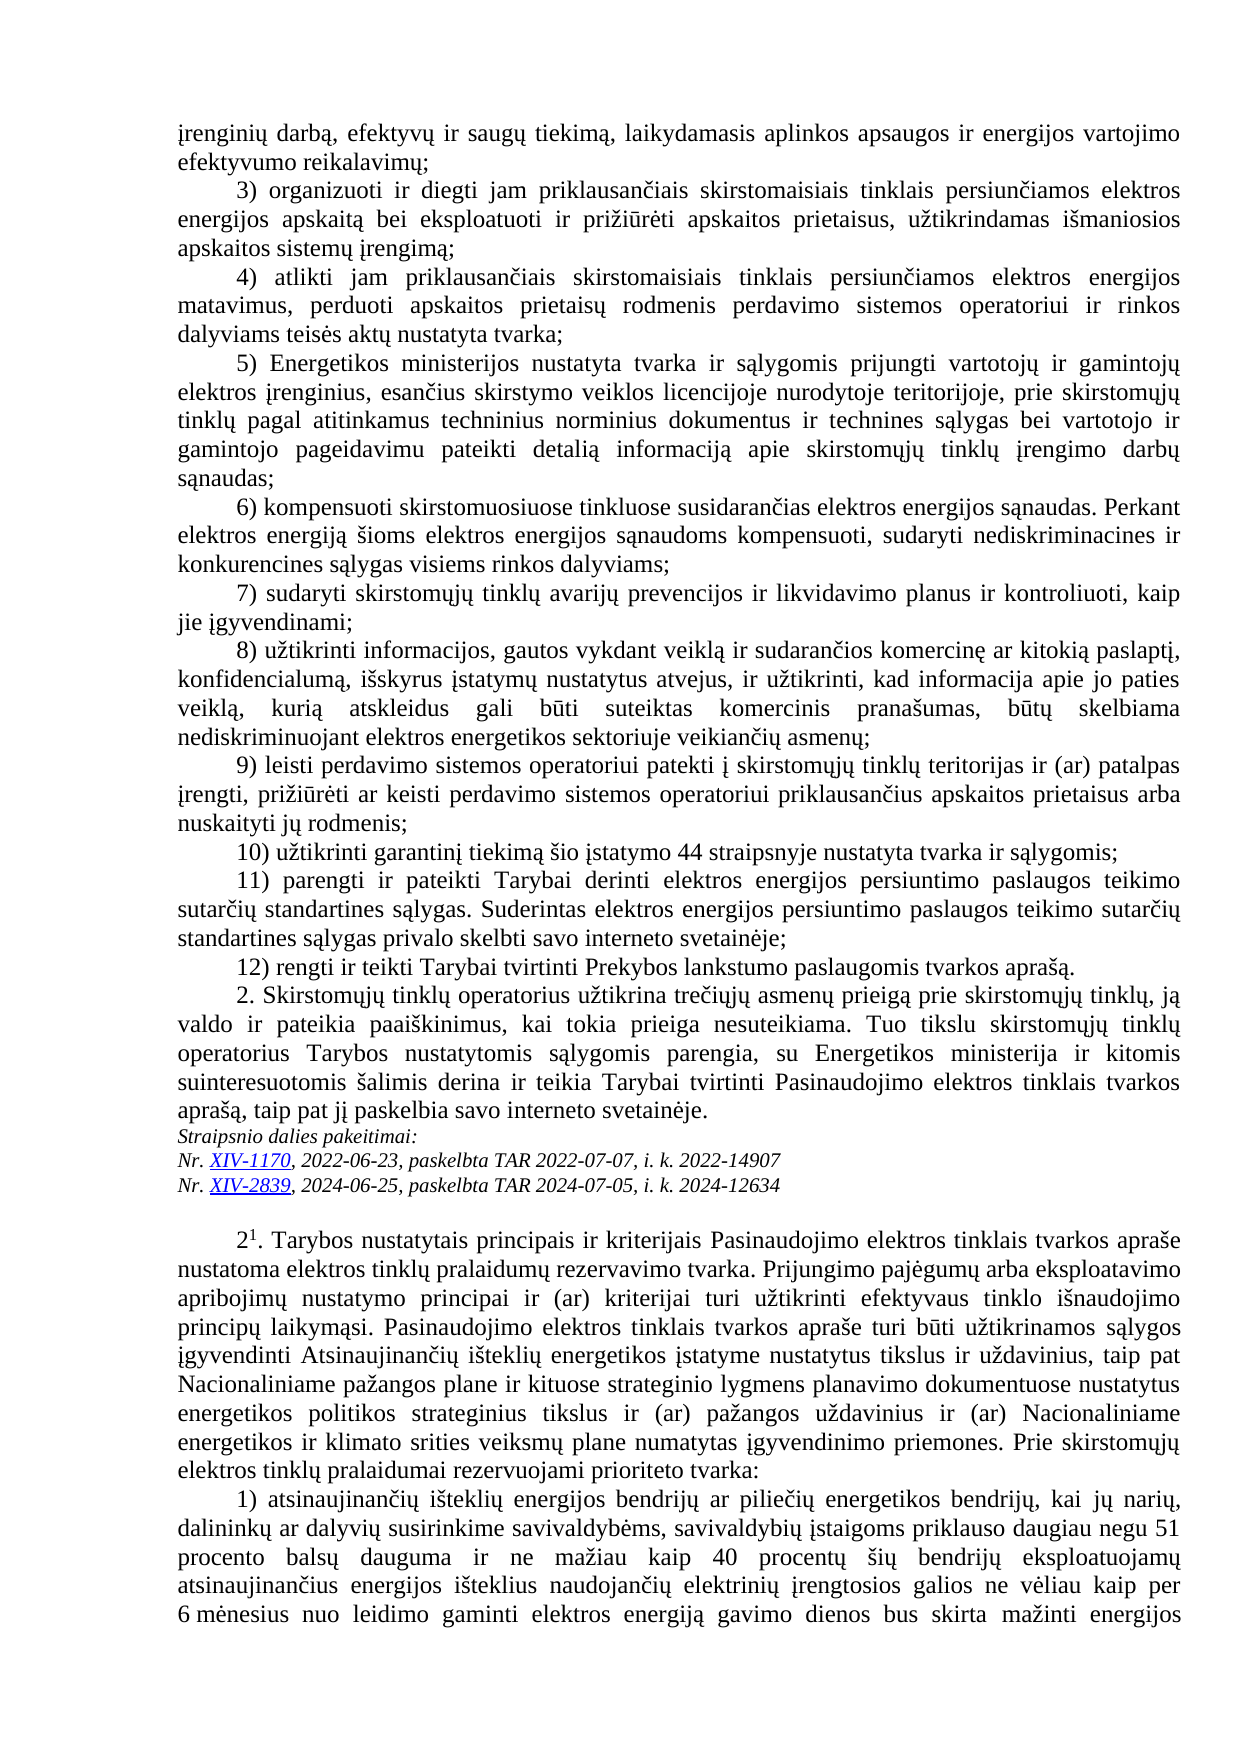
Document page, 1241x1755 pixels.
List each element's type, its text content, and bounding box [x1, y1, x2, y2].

text 2. Skirstomųjų tinklų operatorius užtikrina trečiųjų asmenų prieigą prie skirstomųjų tinklų, ją valdo ir pateikia paaiškinimus, kai tokia prieiga nesuteikiama. Tuo tikslu skirstomųjų tinklų operatorius Tarybos nustatytomis sąlygomis parengia, su Energetikos ministerija ir kitomis suinteresuotomis šalimis derina ir teikia Tarybai tvirtinti Pasinaudojimo elektros tinklais tvarkos aprašą, taip pat jį paskelbia savo interneto svetainėje. [177, 981, 1181, 1124]
text Straipsnio dalies pakeitimai: [177, 1124, 1181, 1148]
text 5) Energetikos ministerijos nustatyta tvarka ir sąlygomis prijungti vartotojų ir gamintojų elektros įrenginius, esančius skirstymo veiklos licencijoje nurodytoje teritorijoje, prie skirstomųjų tinklų pagal atitinkamus techninius norminius dokumentus ir technines sąlygas bei vartotojo ir gamintojo pageidavimu pateikti detalią informaciją apie skirstomųjų tinklų įrengimo darbų sąnaudas; [177, 348, 1181, 492]
text 7) sudaryti skirstomųjų tinklų avarijų prevencijos ir likvidavimo planus ir kontroliuoti, kaip jie įgyvendinami; [177, 578, 1181, 636]
text Nr. XIV-2839, 2024-06-25, paskelbta TAR 2024-07-05, i. k. 2024-12634 [177, 1172, 1181, 1197]
text Nr. XIV-1170, 2022-06-23, paskelbta TAR 2022-07-07, i. k. 2022-14907 [177, 1148, 1181, 1172]
text 8) užtikrinti informacijos, gautos vykdant veiklą ir sudarančios komercinę ar kitokią paslaptį, konfidencialumą, išskyrus įstatymų nustatytus atvejus, ir užtikrinti, kad informacija apie jo paties veiklą, kurią atskleidus gali būti suteiktas komercinis pranašumas, būtų skelbiama nediskriminuojant elektros energetikos sektoriuje veikiančių asmenų; [177, 636, 1181, 751]
text 10) užtikrinti garantinį tiekimą šio įstatymo 44 straipsnyje nustatyta tvarka ir sąlygomis; [177, 837, 1181, 866]
text 4) atlikti jam priklausančiais skirstomaisiais tinklais persiunčiamos elektros energijos matavimus, perduoti apskaitos prietaisų rodmenis perdavimo sistemos operatoriui ir rinkos dalyviams teisės aktų nustatyta tvarka; [177, 262, 1181, 348]
text 6) kompensuoti skirstomuosiuose tinkluose susidarančias elektros energijos sąnaudas. Perkant elektros energiją šioms elektros energijos sąnaudoms kompensuoti, sudaryti nediskriminacines ir konkurencines sąlygas visiems rinkos dalyviams; [177, 492, 1181, 578]
text 12) rengti ir teikti Tarybai tvirtinti Prekybos lankstumo paslaugomis tvarkos aprašą. [177, 952, 1181, 981]
text 1) atsinaujinančių išteklių energijos bendrijų ar piliečių energetikos bendrijų, kai jų narių, dalininkų ar dalyvių susirinkime savivaldybėms, savivaldybių įstaigoms priklauso daugiau negu 51 procento balsų dauguma ir ne mažiau kaip 40 procentų šių bendrijų eksploatuojamų atsinaujinančius energijos išteklius naudojančių elektrinių įrengtosios galios ne vėliau kaip per 6 mėnesius nuo leidimo gaminti elektros energiją gavimo dienos bus skirta mažinti energijos [177, 1484, 1181, 1628]
text įrenginių darbą, efektyvų ir saugų tiekimą, laikydamasis aplinkos apsaugos ir energijos vartojimo efektyvumo reikalavimų; [177, 118, 1181, 176]
text 11) parengti ir pateikti Tarybai derinti elektros energijos persiuntimo paslaugos teikimo sutarčių standartines sąlygas. Suderintas elektros energijos persiuntimo paslaugos teikimo sutarčių standartines sąlygas privalo skelbti savo interneto svetainėje; [177, 866, 1181, 952]
text 21. Tarybos nustatytais principais ir kriterijais Pasinaudojimo elektros tinklais tvarkos apraše nustatoma elektros tinklų pralaidumų rezervavimo tvarka. Prijungimo pajėgumų arba eksploatavimo apribojimų nustatymo principai ir (ar) kriterijai turi užtikrinti efektyvaus tinklo išnaudojimo principų laikymąsi. Pasinaudojimo elektros tinklais tvarkos apraše turi būti užtikrinamos sąlygos įgyvendinti Atsinaujinančių išteklių energetikos įstatyme nustatytus tikslus ir uždavinius, taip pat Nacionaliniame pažangos plane ir kituose strateginio lygmens planavimo dokumentuose nustatytus energetikos politikos strateginius tikslus ir (ar) pažangos uždavinius ir (ar) Nacionaliniame energetikos ir klimato srities veiksmų plane numatytas įgyvendinimo priemones. Prie skirstomųjų elektros tinklų pralaidumai rezervuojami prioriteto tvarka: [177, 1225, 1181, 1484]
text 3) organizuoti ir diegti jam priklausančiais skirstomaisiais tinklais persiunčiamos elektros energijos apskaitą bei eksploatuoti ir prižiūrėti apskaitos prietaisus, užtikrindamas išmaniosios apskaitos sistemų įrengimą; [177, 176, 1181, 262]
text 9) leisti perdavimo sistemos operatoriui patekti į skirstomųjų tinklų teritorijas ir (ar) patalpas įrengti, prižiūrėti ar keisti perdavimo sistemos operatoriui priklausančius apskaitos prietaisus arba nuskaityti jų rodmenis; [177, 751, 1181, 837]
